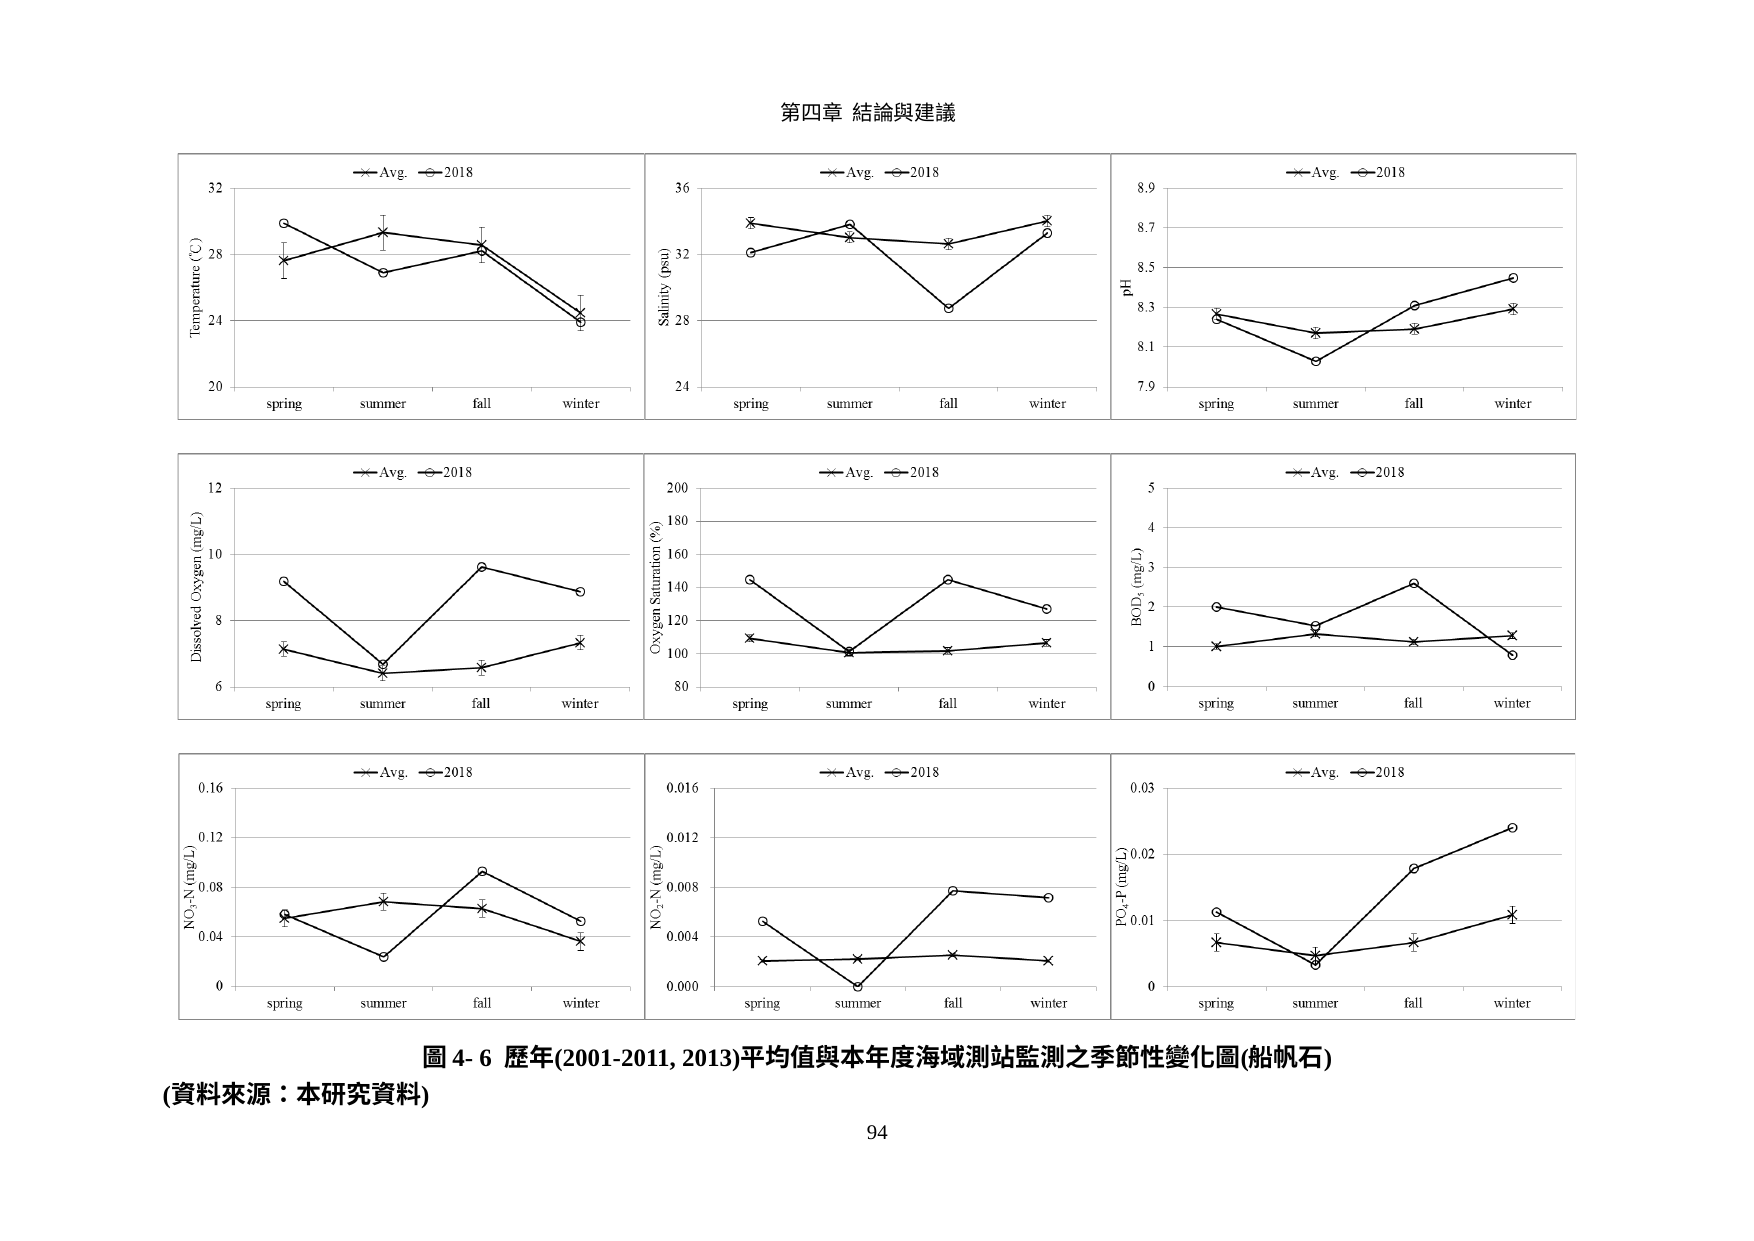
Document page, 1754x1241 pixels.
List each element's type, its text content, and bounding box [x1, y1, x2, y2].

picture [178, 753, 1576, 1020]
picture [177, 153, 1577, 420]
picture [177, 453, 1576, 720]
text (資料來源：本研究資料) [150, 1068, 1604, 1106]
text 圖4- 6 歷年(2001-2011, 2013)平均值與本年度海域測站監測之季節性變化圖(船帆石) [150, 1031, 1604, 1068]
